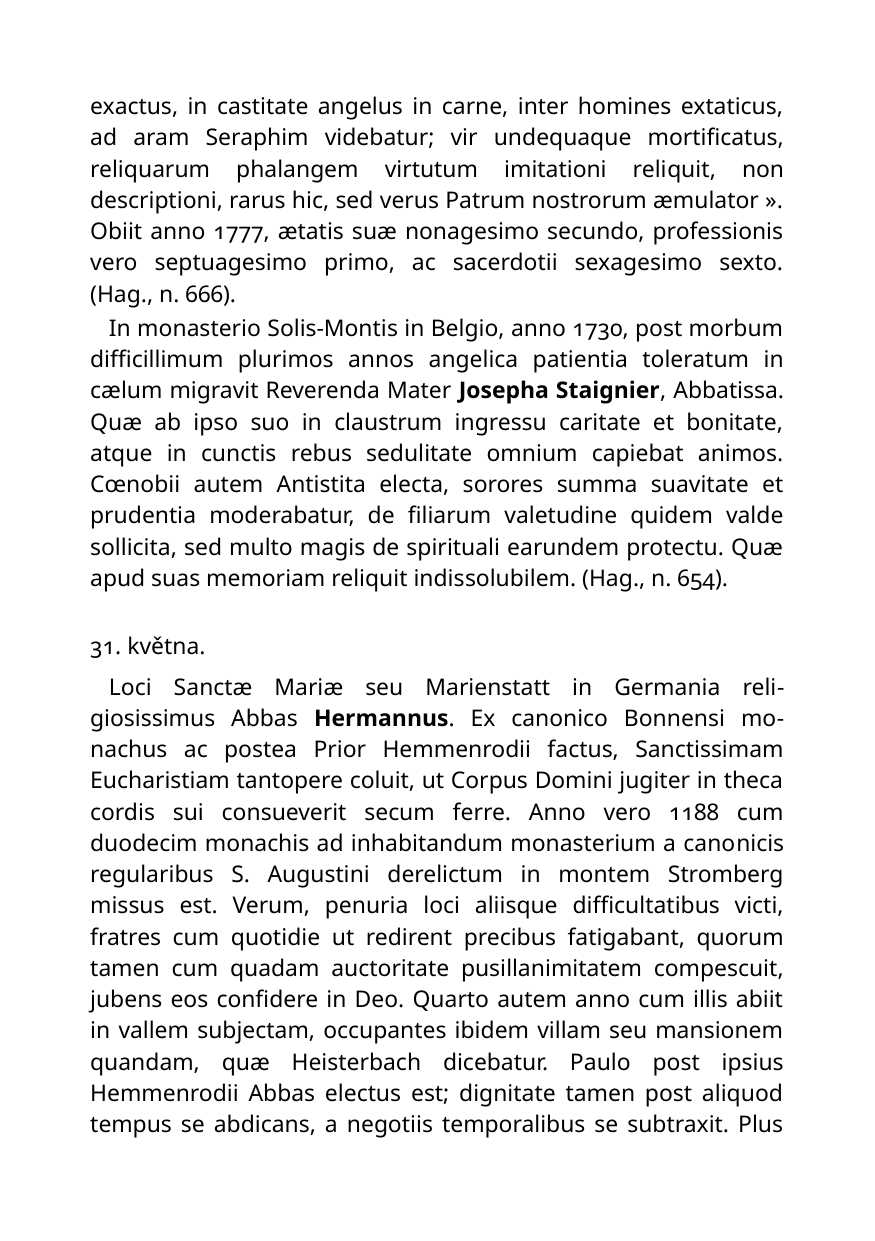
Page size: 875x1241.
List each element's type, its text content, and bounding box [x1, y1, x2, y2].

text 31. května. [90, 630, 784, 662]
text Loci Sanctæ Mariæ seu Marienstatt in Germania reli­giosissimus Abbas Hermannus. Ex canonico Bonnensi mo­nachus ac postea Prior Hemmenrodii factus, Sanctissimam Eucharistiam tantopere coluit, ut Corpus Domini jugiter in theca cordis sui consueverit secum ferre. Anno vero 1188 cum duodecim monachis ad inhabitandum monasterium a cano­nicis regularibus S. Augustini derelictum in montem Stromberg missus est. Verum, penuria loci aliisque difficultatibus victi, fratres cum quotidie ut redirent precibus fatigabant, quorum tamen cum quadam auctoritate pusillanimitatem compescuit, jubens eos confidere in Deo. Quarto autem anno cum illis abiit in vallem subjectam, occupantes ibidem villam seu mansionem quandam, quæ Heisterbach dicebatur. Paulo post ipsius Hemmenrodii Abbas electus est; dignitate tamen post aliquod tempus se abdicans, a negotiis temporalibus se subtraxit. Plus [90, 671, 784, 1139]
text exactus, in castitate angelus in carne, inter homines extaticus, ad aram Seraphim videbatur; vir undequaque mortificatus, reliquarum phalangem virtutum imitationi reli­quit, non descriptioni, rarus hic, sed verus Patrum nostrorum æmulator ». Obiit anno 1777, ætatis suæ nonagesimo secundo, professionis vero septuagesimo primo, ac sacerdotii sexagesimo sexto. (Hag., n. 666). [90, 90, 784, 309]
text In monasterio Solis-Montis in Belgio, anno 1730, post morbum difficillimum plurimos annos angelica patientia toleratum in cælum migravit Reverenda Mater Josepha Staignier, Abbatissa. Quæ ab ipso suo in claustrum ingressu caritate et bonitate, atque in cunctis rebus sedulitate omnium capiebat animos. Cœnobii autem Antistita electa, sorores summa suavitate et prudentia moderabatur, de filiarum valetudine quidem valde sollicita, sed multo magis de spirituali earundem protectu. Quæ apud suas memoriam reliquit indis­solubilem. (Hag., n. 654). [90, 312, 784, 593]
